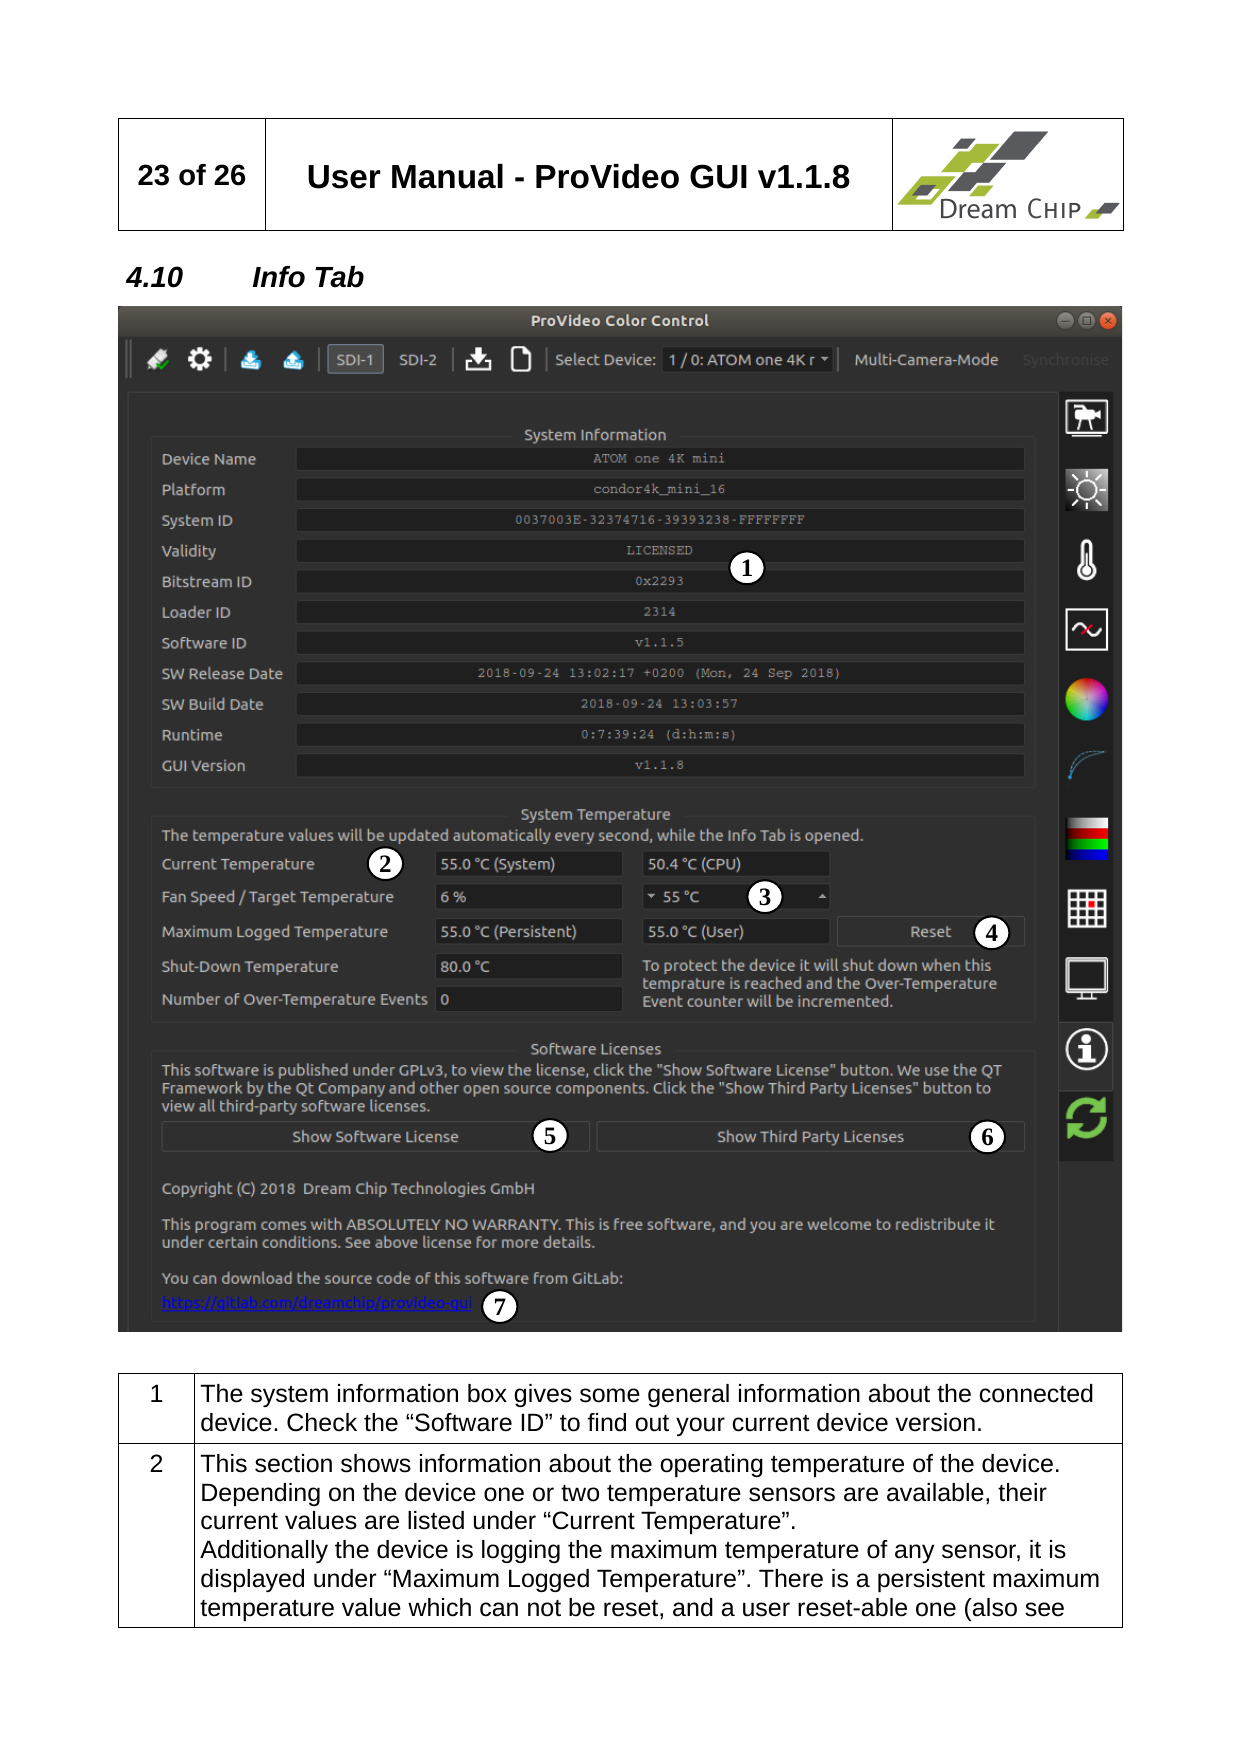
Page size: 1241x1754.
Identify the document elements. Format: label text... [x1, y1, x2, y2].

picture [118, 306, 1123, 1332]
table_header 1 [119, 1374, 194, 1442]
table_header The system information box gives some general information about the connected device. Check the “Software ID” to find out your current device version. [195, 1374, 1122, 1442]
picture [897, 130, 1120, 220]
subtitle Info Tab [118, 260, 1122, 293]
table_cell This section shows information about the operating temperature of the device. Depending on the device one or two temperature sensors are available, their current values are listed under “Current Temperature”. Additionally the device is logging the maximum temperature of any sensor, it is displayed under “Maximum Logged Temperature”. There is a persistent maximum temperature value which can not be reset, and a user reset-able one (also see [195, 1444, 1122, 1627]
table_cell 2 [119, 1444, 194, 1627]
